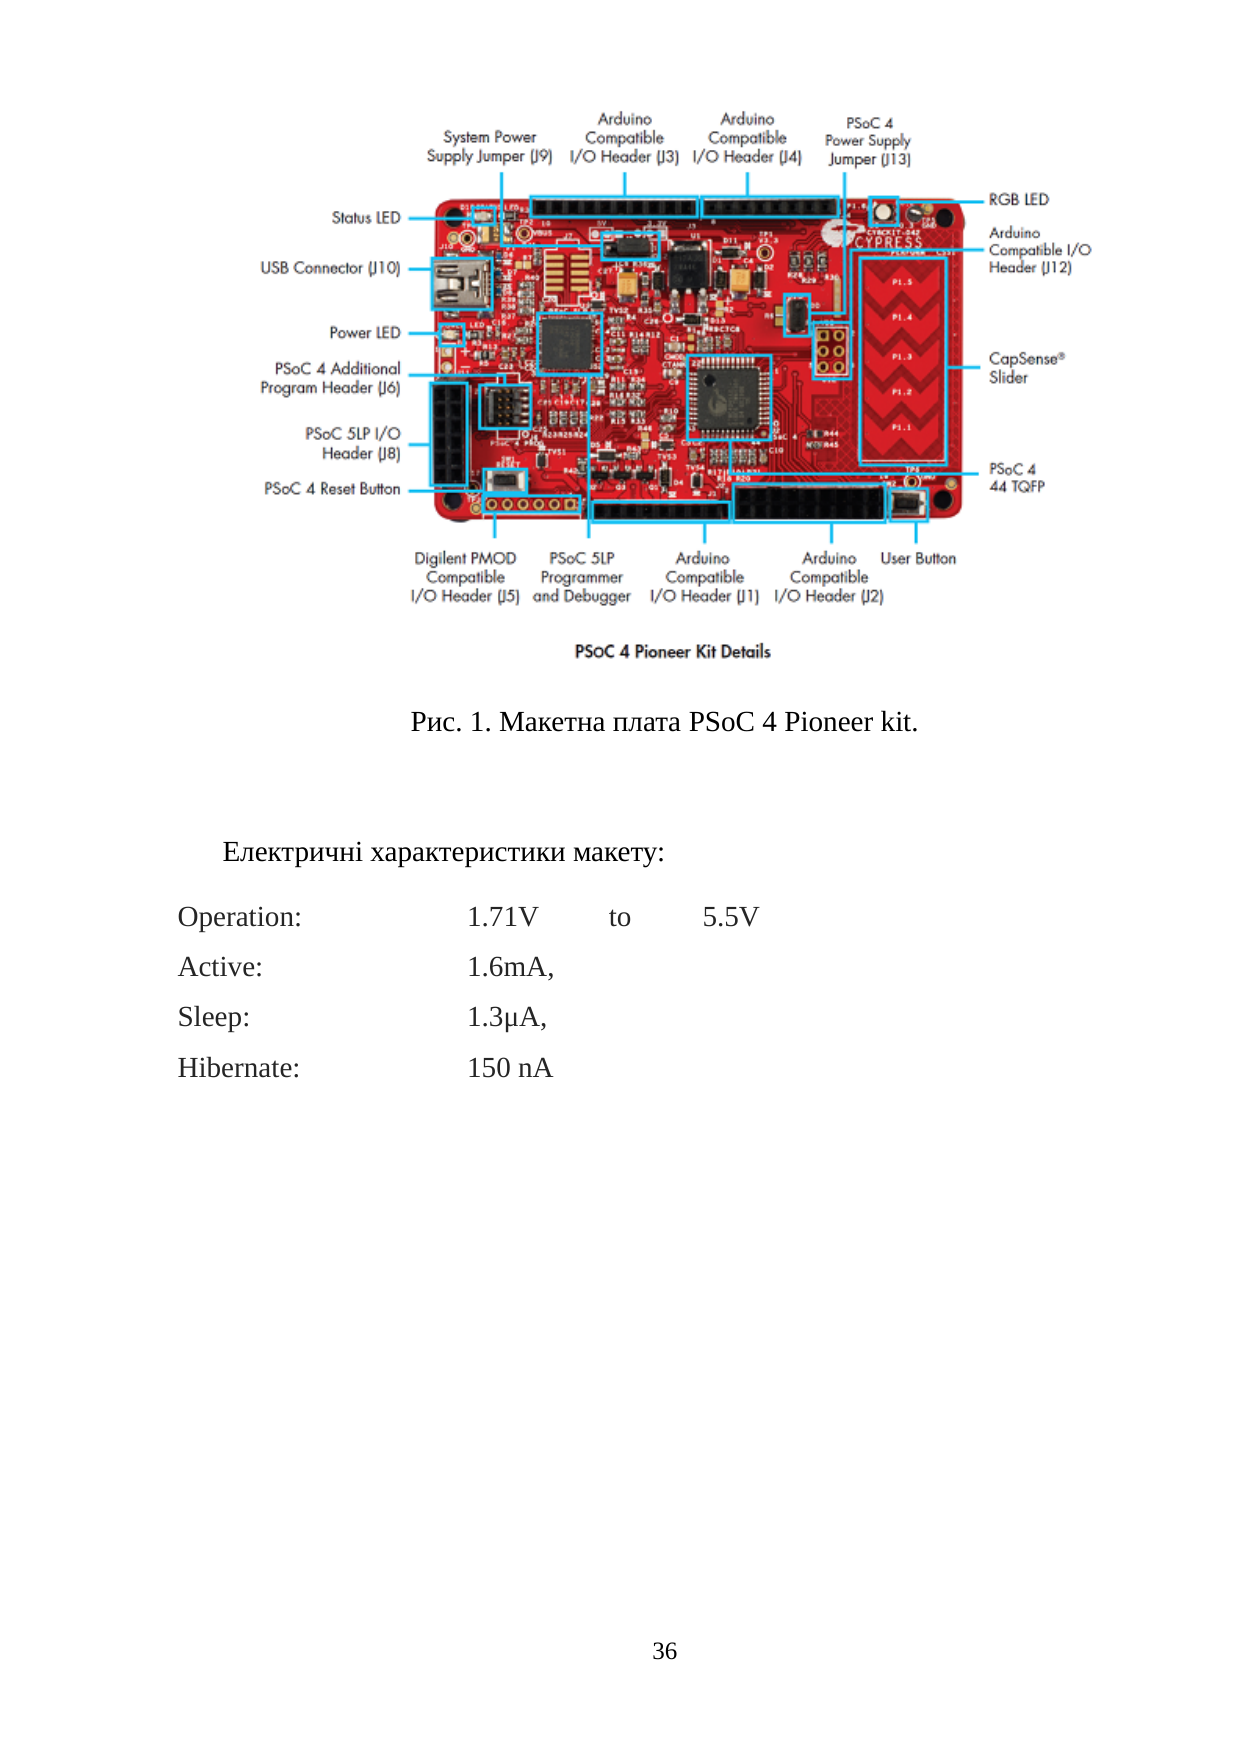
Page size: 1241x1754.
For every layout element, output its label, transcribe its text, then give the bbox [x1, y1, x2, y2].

text Operation: 1.71V to 5.5V Active: 1.6mA, Sleep: 1.3μA, Hibernate: 150 nA [177, 899, 1152, 1083]
text Електричні характеристики макету: [177, 834, 1152, 868]
text Рис. 1. Макетна плата PSoC 4 Pioneer kit. [177, 704, 1152, 738]
picture [195, 88, 1134, 673]
